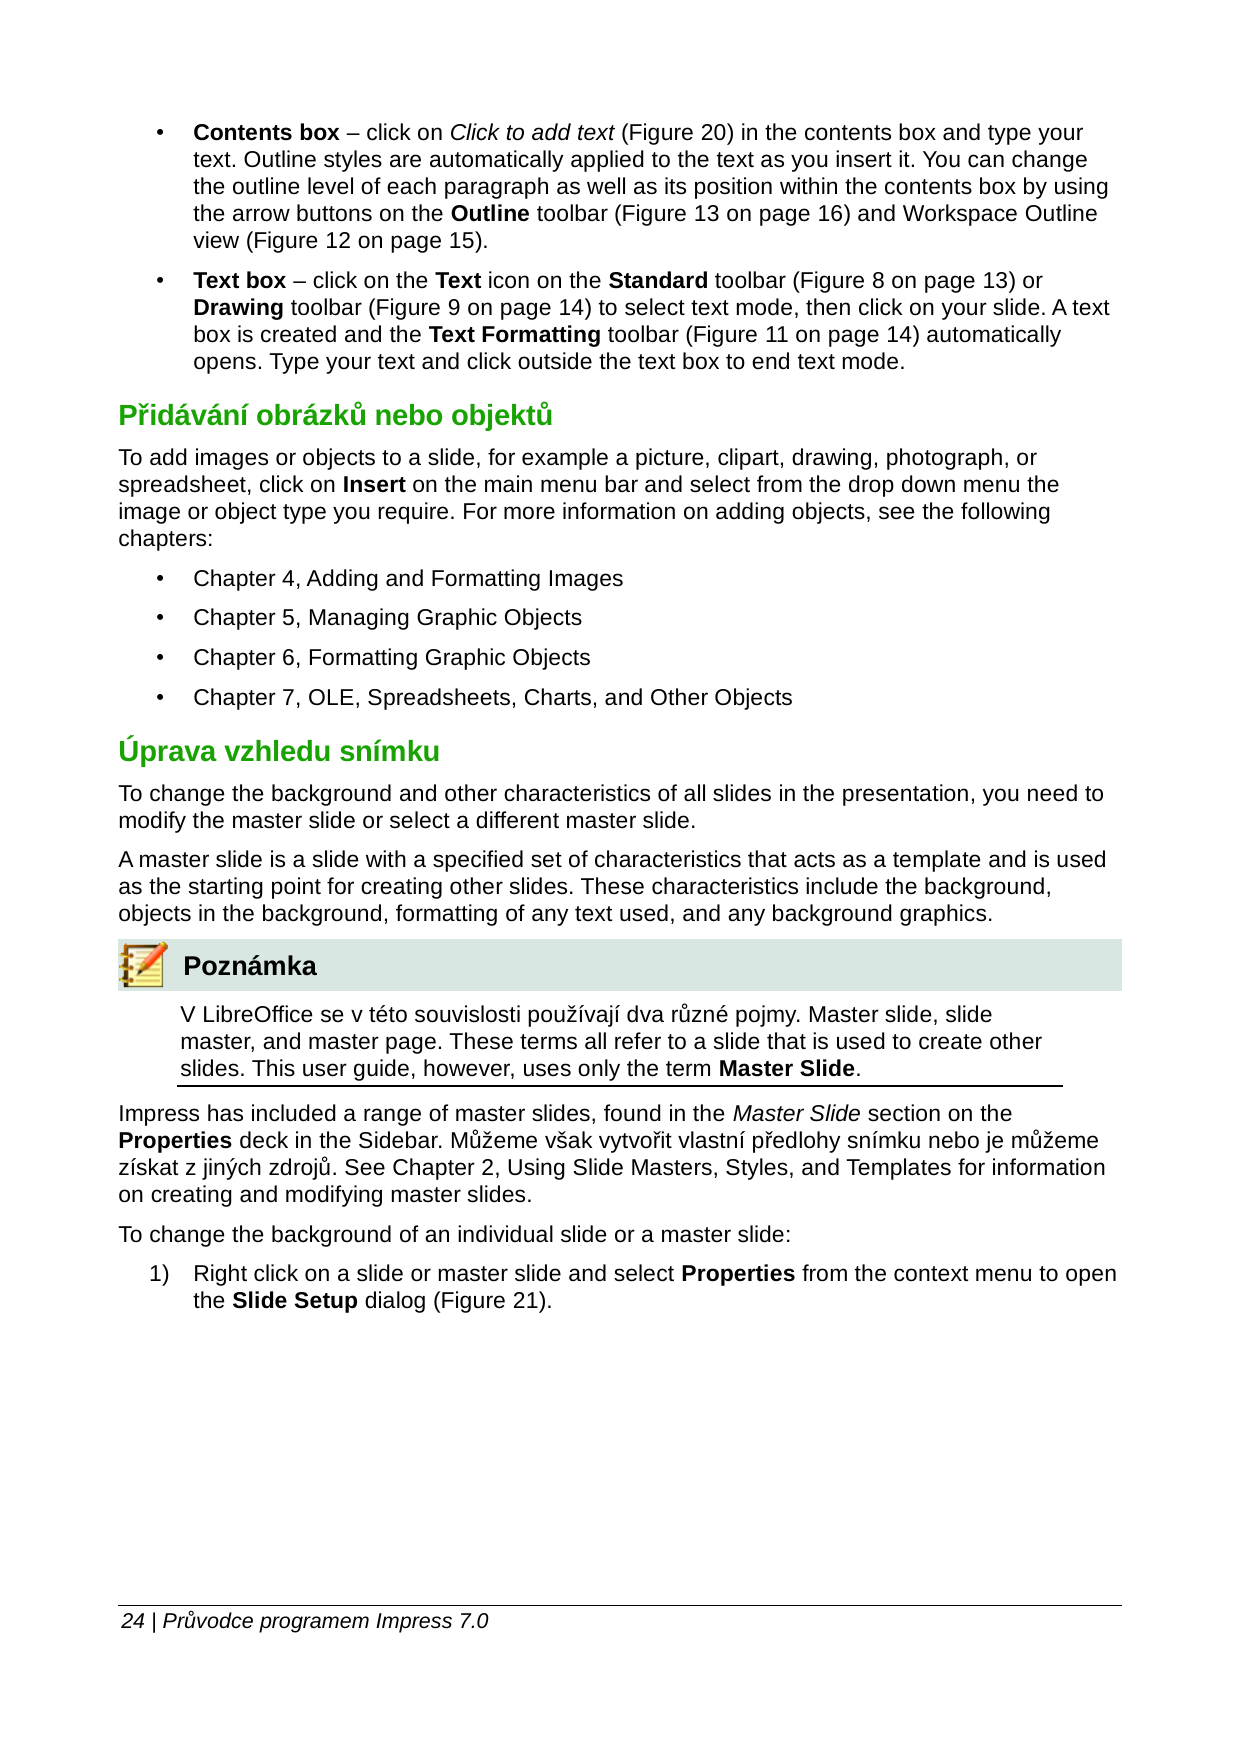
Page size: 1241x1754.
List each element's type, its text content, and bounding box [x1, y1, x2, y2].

text To change the background of an individual slide or a master slide: [118, 1220, 1122, 1247]
text To add images or objects to a slide, for example a picture, clipart, drawing, photograph, or spreadsheet, click on Insert on the main menu bar and select from the drop down menu the image or object type you require. For more information on adding objects, see the following chapters: [118, 443, 1122, 552]
subtitle Přidávání obrázků nebo objektů [118, 398, 1122, 432]
list Chapter 6, Formatting Graphic Objects [156, 643, 1122, 670]
list Chapter 7, OLE, Spreadsheets, Charts, and Other Objects [156, 683, 1122, 710]
subtitle Úprava vzhledu snímku [118, 734, 1122, 767]
text To change the background and other characteristics of all slides in the presentation, you need to modify the master slide or select a different master slide. [118, 779, 1122, 833]
text Impress has included a range of master slides, found in the Master Slide section on the Properties deck in the Sidebar. Můžeme však vytvořit vlastní předlohy snímku nebo je můžeme získat z jiných zdrojů. See Chapter 2, Using Slide Masters, Styles, and Templates for information on creating and modifying master slides. [118, 1099, 1122, 1208]
picture [119, 940, 170, 991]
list Text box – click on the Text icon on the Standard toolbar (Figure 8 on page 12) or Drawing toolbar (Figure 9 on page 12) to select text mode, then click on your slide. A text box is created and the Text Formatting toolbar (Figure 11 on page 13) automatically opens. Type your text and click outside the text box to end text mode. [156, 266, 1122, 374]
list Contents box – click on Click to add text (Figure 20) in the contents box and type your text. Outline styles are automatically applied to the text as you insert it. You can change the outline level of each paragraph as well as its position within the contents box by using the arrow buttons on the Outline toolbar (Figure 13 on page 14) and Workspace Outline view (Figure 12 on page 14). [156, 118, 1122, 253]
list Chapter 5, Managing Graphic Objects [156, 604, 1122, 631]
text A master slide is a slide with a specified set of characteristics that acts as a template and is used as the starting point for creating other slides. These characteristics include the background, objects in the background, formatting of any text used, and any background graphics. [118, 846, 1122, 927]
subtitle Poznámka [118, 947, 1122, 987]
list Right click on a slide or master slide and select Properties from the context menu to open the Slide Setup dialog (Figure 21). [169, 1260, 1122, 1314]
list Chapter 4, Adding and Formatting Images [156, 564, 1122, 591]
text V LibreOffice se v této souvislosti používají dva různé pojmy. Master slide, slide master, and master page. These terms all refer to a slide that is used to create other slides. This user guide, however, uses only the term Master Slide. [177, 997, 1063, 1085]
